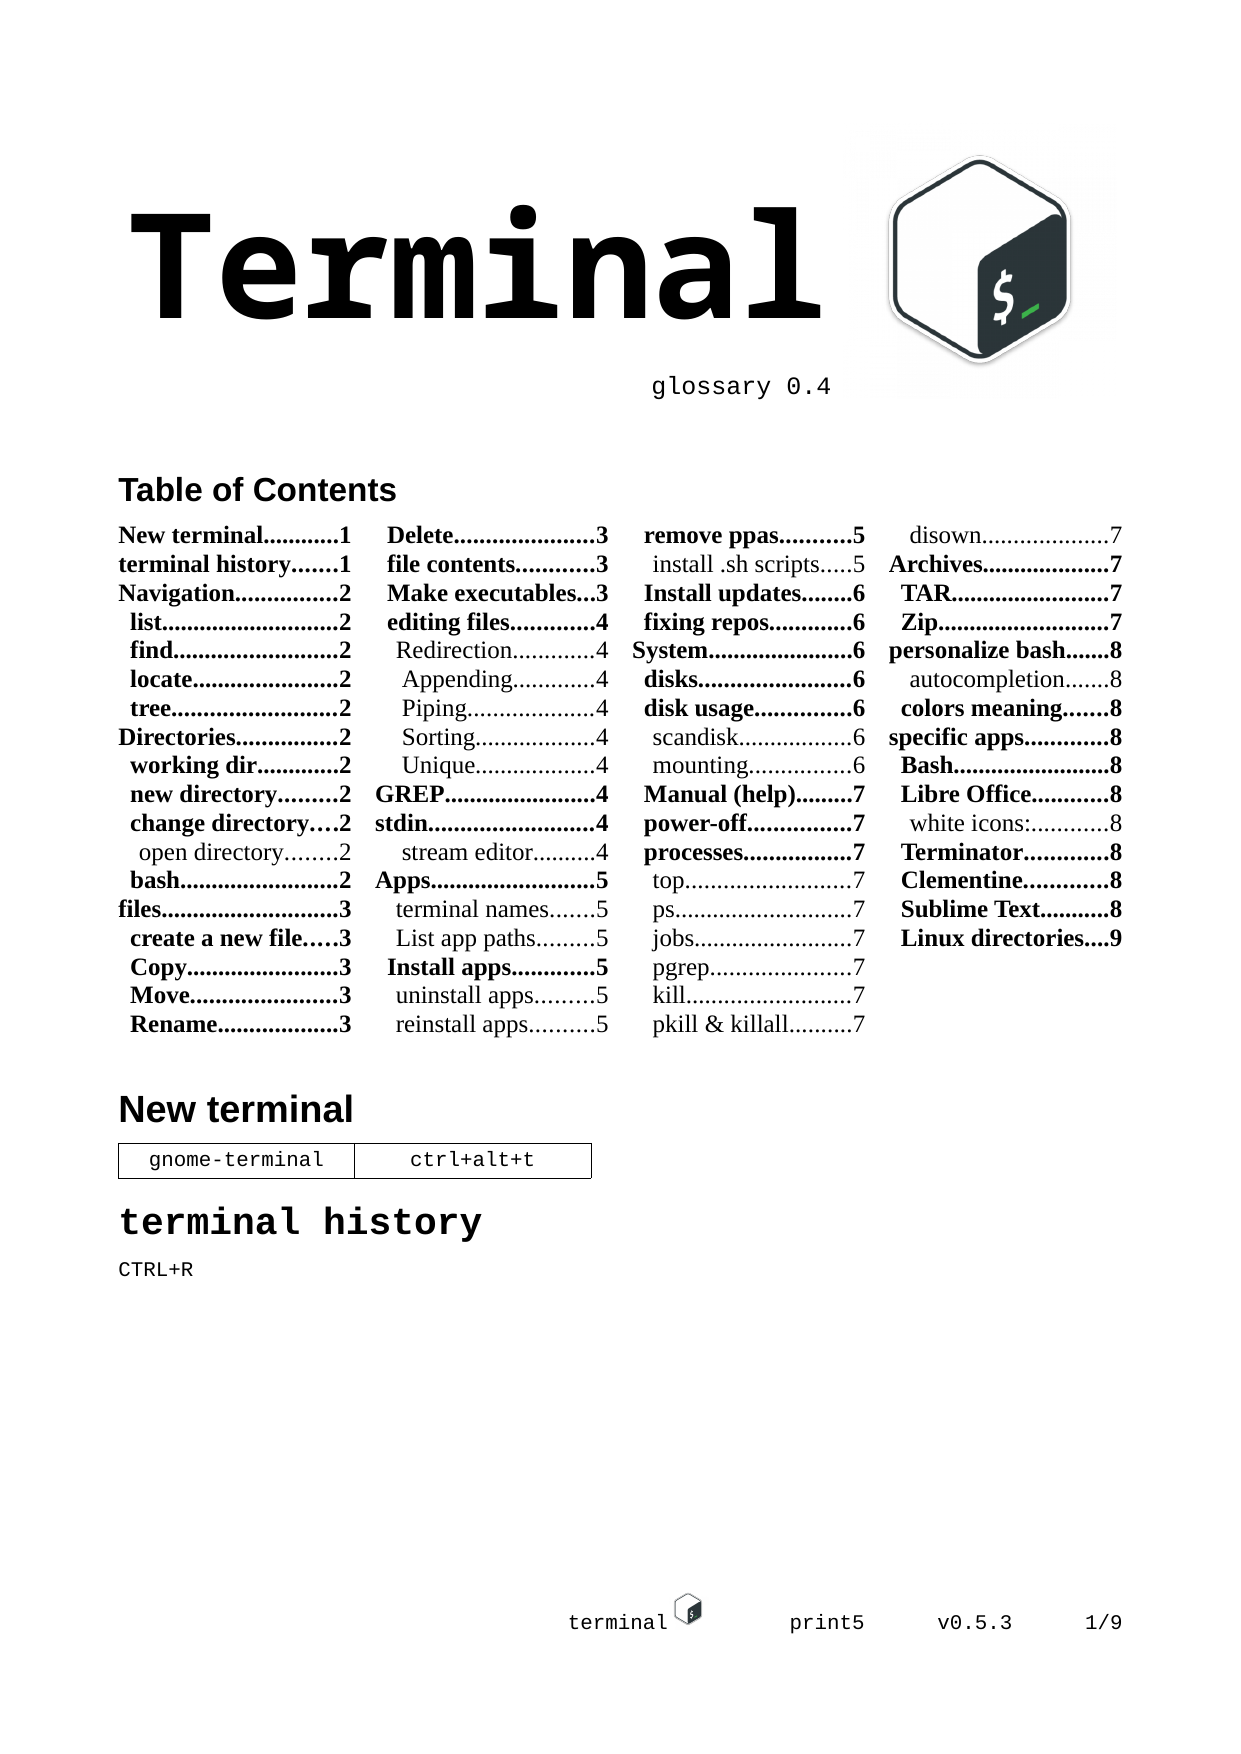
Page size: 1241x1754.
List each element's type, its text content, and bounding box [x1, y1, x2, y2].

text top 7 [652, 866, 865, 894]
text install .sh scripts 5 [652, 549, 865, 578]
text New terminal 1 [118, 521, 351, 549]
text Appending 4 [402, 664, 608, 693]
text editing files 4 [387, 607, 608, 636]
text Install updates 6 [644, 578, 865, 607]
text remove ppas 5 [644, 521, 865, 549]
text locate 2 [130, 664, 351, 693]
text stdin 4 [375, 808, 608, 837]
text Rename 3 [130, 1009, 351, 1038]
text change directory 2 [130, 808, 351, 837]
text disk usage 6 [644, 693, 865, 722]
text Install apps 5 [387, 952, 608, 981]
text scandisk 6 [652, 722, 865, 751]
text System 6 [632, 636, 865, 664]
text processes 7 [644, 837, 865, 866]
text open directory 2 [139, 837, 351, 866]
text GREP 4 [375, 779, 608, 808]
text working dir 2 [130, 751, 351, 779]
text Redirection 4 [396, 636, 608, 664]
text power-off 7 [644, 808, 865, 837]
text tree 2 [130, 693, 351, 722]
text jobs 7 [652, 923, 865, 952]
table_header [837, 118, 1123, 421]
text Terminator 8 [901, 837, 1122, 866]
text Make executables 3 [387, 578, 608, 607]
text kill 7 [652, 981, 865, 1009]
text Libre Office 8 [901, 779, 1122, 808]
table_header gnome-terminal [119, 1144, 354, 1178]
text Unique 4 [402, 751, 608, 779]
text Delete 3 [387, 521, 608, 549]
text personalize bash 8 [889, 636, 1122, 664]
subtitle terminal history [118, 1203, 591, 1246]
text terminal history 1 [118, 549, 351, 578]
text mounting 6 [652, 751, 865, 779]
text Sublime Text 8 [901, 894, 1122, 923]
subtitle New terminal [118, 1087, 591, 1130]
text pgrep 7 [652, 952, 865, 981]
text bash 2 [130, 866, 351, 894]
text Directories 2 [118, 722, 351, 751]
text Sorting 4 [402, 722, 608, 751]
text ps 7 [652, 894, 865, 923]
text terminal names 5 [396, 894, 608, 923]
text find 2 [130, 636, 351, 664]
text Zip 7 [901, 607, 1122, 636]
table_header ctrl+alt+t [355, 1144, 591, 1178]
text create a new file 3 [130, 923, 351, 952]
text file contents 3 [387, 549, 608, 578]
table_header Terminal glossary 0.4 [118, 118, 837, 421]
text fixing repos 6 [644, 607, 865, 636]
text TAR 7 [901, 578, 1122, 607]
text uninstall apps 5 [396, 981, 608, 1009]
text autocompletion 8 [909, 664, 1122, 693]
text Apps 5 [375, 866, 608, 894]
text CTRL+R [118, 1258, 591, 1282]
text Clementine 8 [901, 866, 1122, 894]
text disks 6 [644, 664, 865, 693]
text Copy 3 [130, 952, 351, 981]
text Navigation 2 [118, 578, 351, 607]
text Linux directories 9 [901, 923, 1122, 952]
text new directory 2 [130, 779, 351, 808]
text Manual (help) 7 [644, 779, 865, 808]
picture [842, 123, 1117, 399]
text Archives 7 [889, 549, 1122, 578]
text stream editor 4 [402, 837, 608, 866]
text Piping 4 [402, 693, 608, 722]
text reinstall apps 5 [396, 1009, 608, 1038]
text specific apps 8 [889, 722, 1122, 751]
text white icons: 8 [909, 808, 1122, 837]
text files 3 [118, 894, 351, 923]
text Move 3 [130, 981, 351, 1009]
text Bash 8 [901, 751, 1122, 779]
text disown 7 [909, 521, 1122, 549]
text List app paths 5 [396, 923, 608, 952]
picture [667, 1588, 709, 1630]
subtitle Table of Contents [118, 469, 1122, 508]
text pkill & killall 7 [652, 1009, 865, 1038]
text colors meaning 8 [901, 693, 1122, 722]
text list 2 [130, 607, 351, 636]
